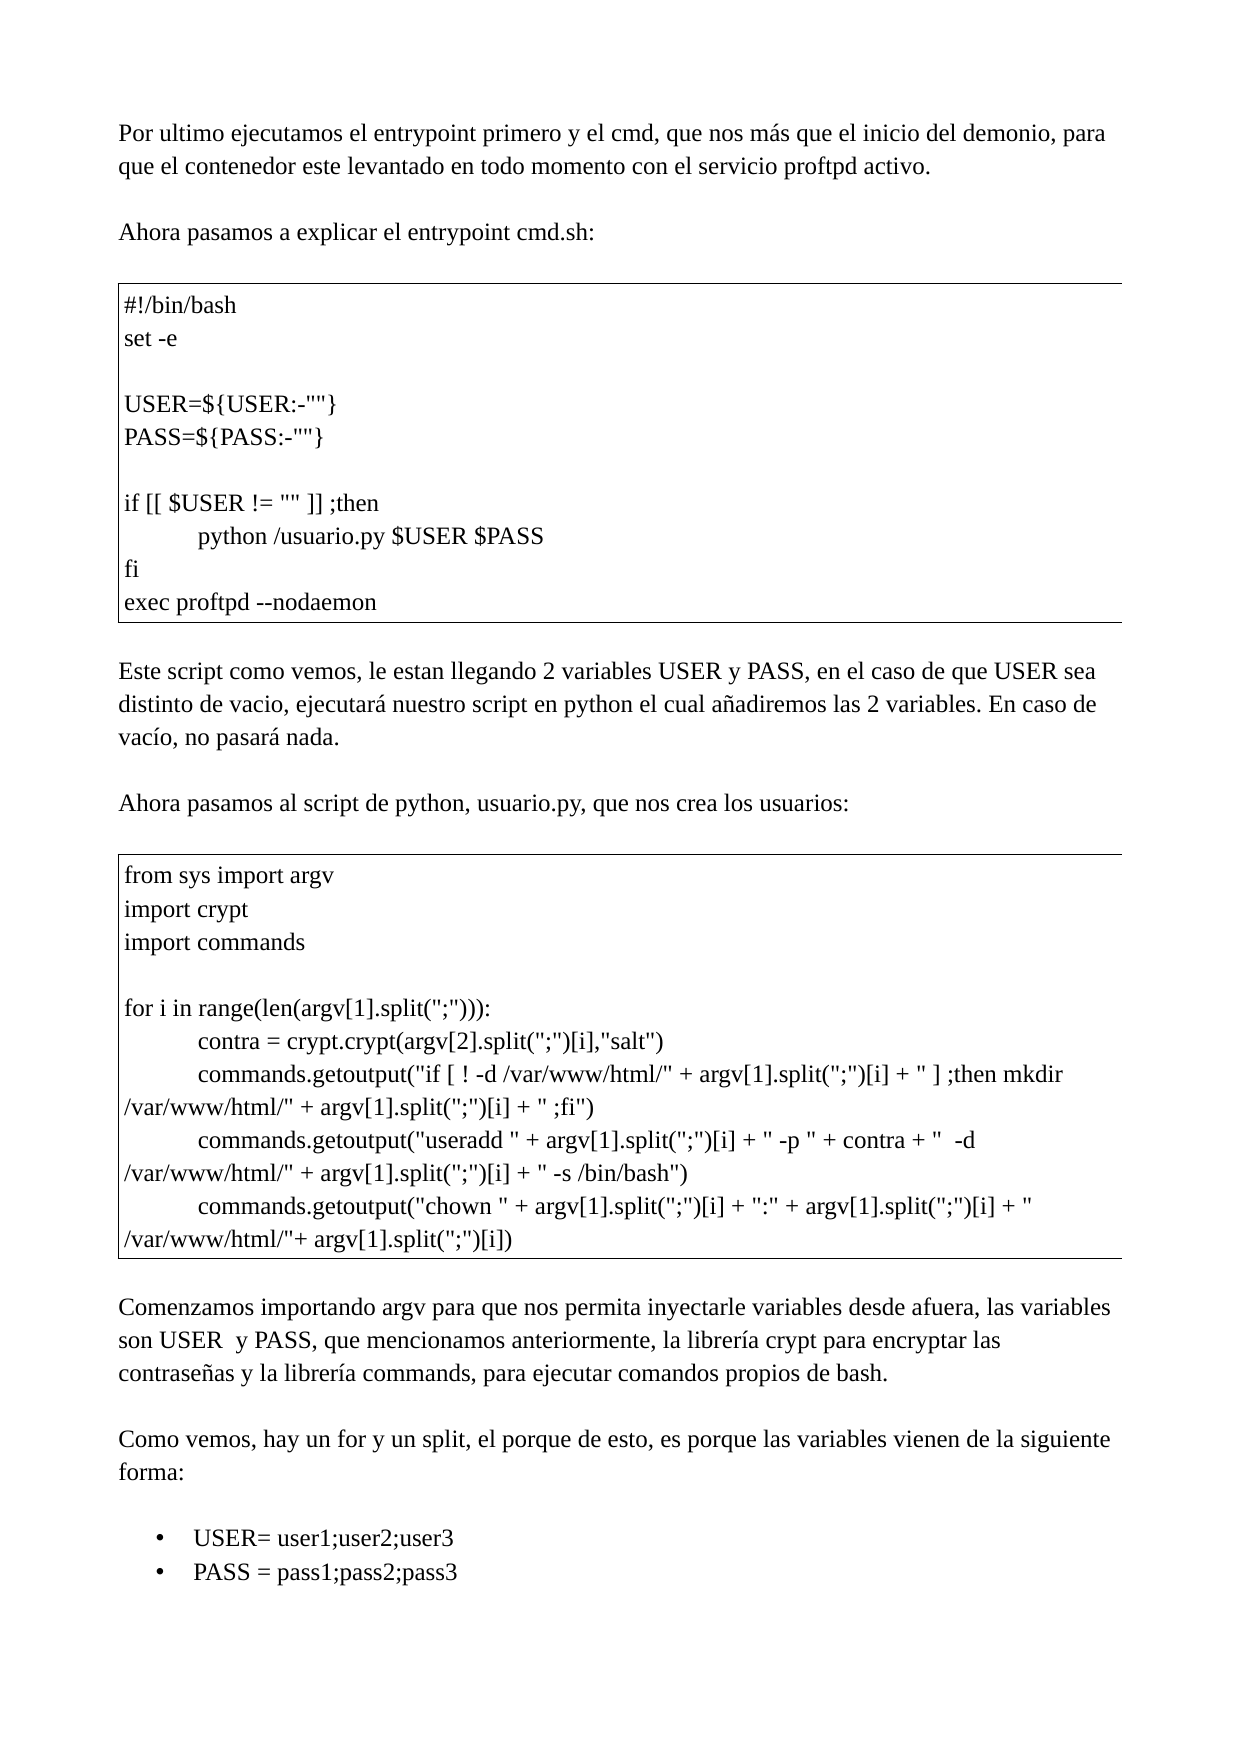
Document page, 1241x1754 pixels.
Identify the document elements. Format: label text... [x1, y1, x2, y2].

table_header #!/bin/bash set -e USER=${USER:-""} PASS=${PASS:-""} if [[ $USER != "" ]] ;then python /usuario.py $USER $PASS fi exec proftpd --nodaemon [119, 284, 1122, 622]
text Ahora pasamos a explicar el entrypoint cmd.sh: [118, 217, 1122, 246]
text Comenzamos importando argv para que nos permita inyectarle variables desde afuera, las variables son USER y PASS, que mencionamos anteriormente, la librería crypt para encryptar las contraseñas y la librería commands, para ejecutar comandos propios de bash. [118, 1292, 1122, 1387]
list USER= user1;user2;user3 [156, 1523, 1122, 1552]
table_header from sys import argv import crypt import commands for i in range(len(argv[1].split(";"))): contra = crypt.crypt(argv[2].split(";")[i],"salt") commands.getoutput("if [ ! -d /var/www/html/" + argv[1].split(";")[i] + " ] ;then mkdir /var/www/html/" + argv[1].split(";")[i] + " ;fi") commands.getoutput("useradd " + argv[1].split(";")[i] + " -p " + contra + " -d /var/www/html/" + argv[1].split(";")[i] + " -s /bin/bash") commands.getoutput("chown " + argv[1].split(";")[i] + ":" + argv[1].split(";")[i] + " /var/www/html/"+ argv[1].split(";")[i]) [119, 855, 1122, 1258]
text Este script como vemos, le estan llegando 2 variables USER y PASS, en el caso de que USER sea distinto de vacio, ejecutará nuestro script en python el cual añadiremos las 2 variables. En caso de vacío, no pasará nada. [118, 656, 1122, 751]
text Como vemos, hay un for y un split, el porque de esto, es porque las variables vienen de la siguiente forma: [118, 1424, 1122, 1486]
text Ahora pasamos al script de python, usuario.py, que nos crea los usuarios: [118, 788, 1122, 817]
text Por ultimo ejecutamos el entrypoint primero y el cmd, que nos más que el inicio del demonio, para que el contenedor este levantado en todo momento con el servicio proftpd activo. [118, 118, 1122, 180]
list PASS = pass1;pass2;pass3 [156, 1557, 1122, 1585]
